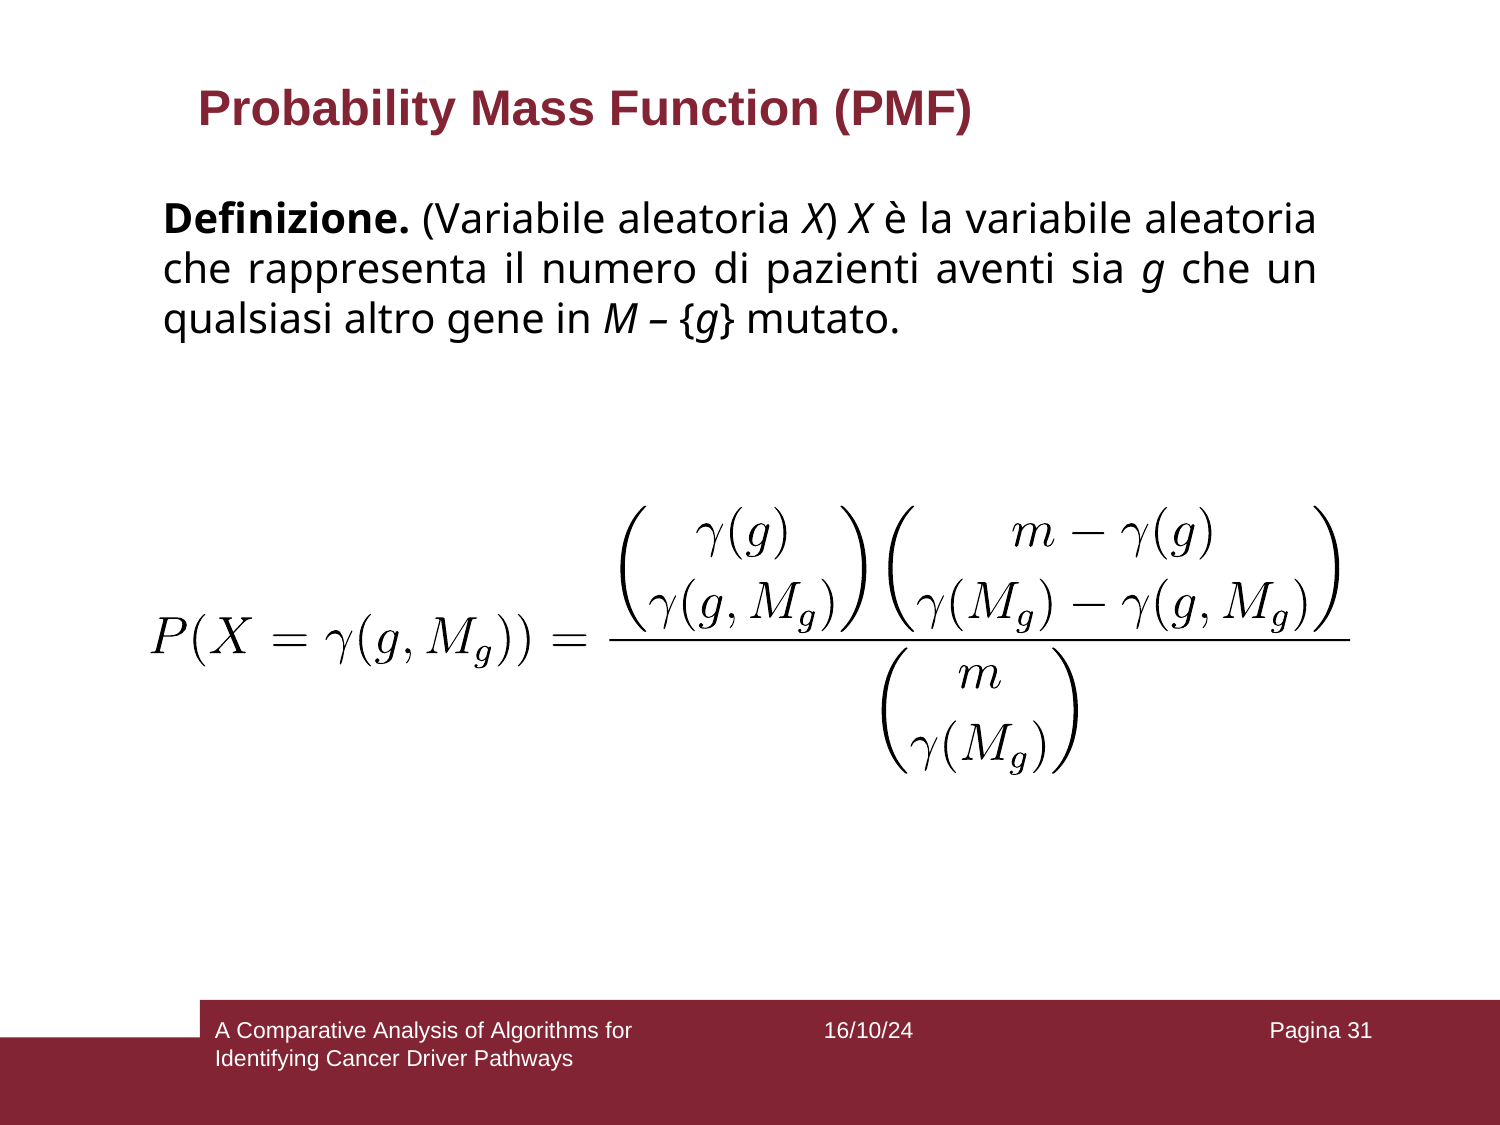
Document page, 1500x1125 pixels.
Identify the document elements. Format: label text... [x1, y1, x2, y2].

text_box Definizione. (Variabile aleatoria X) X è la variabile aleatoria che rappresenta il numero di pazienti aventi sia g che un qualsiasi altro gene in M – {g} mutato. [147, 184, 1359, 350]
text_box 16/10/24 [712, 1008, 1026, 1084]
text_box Pagina <number> [1074, 1008, 1388, 1084]
title Probability Mass Function (PMF) [183, 67, 1400, 150]
picture [150, 505, 1351, 775]
text_box A Comparative Analysis of Algorithms for Identifying Cancer Driver Pathways [199, 1008, 676, 1084]
